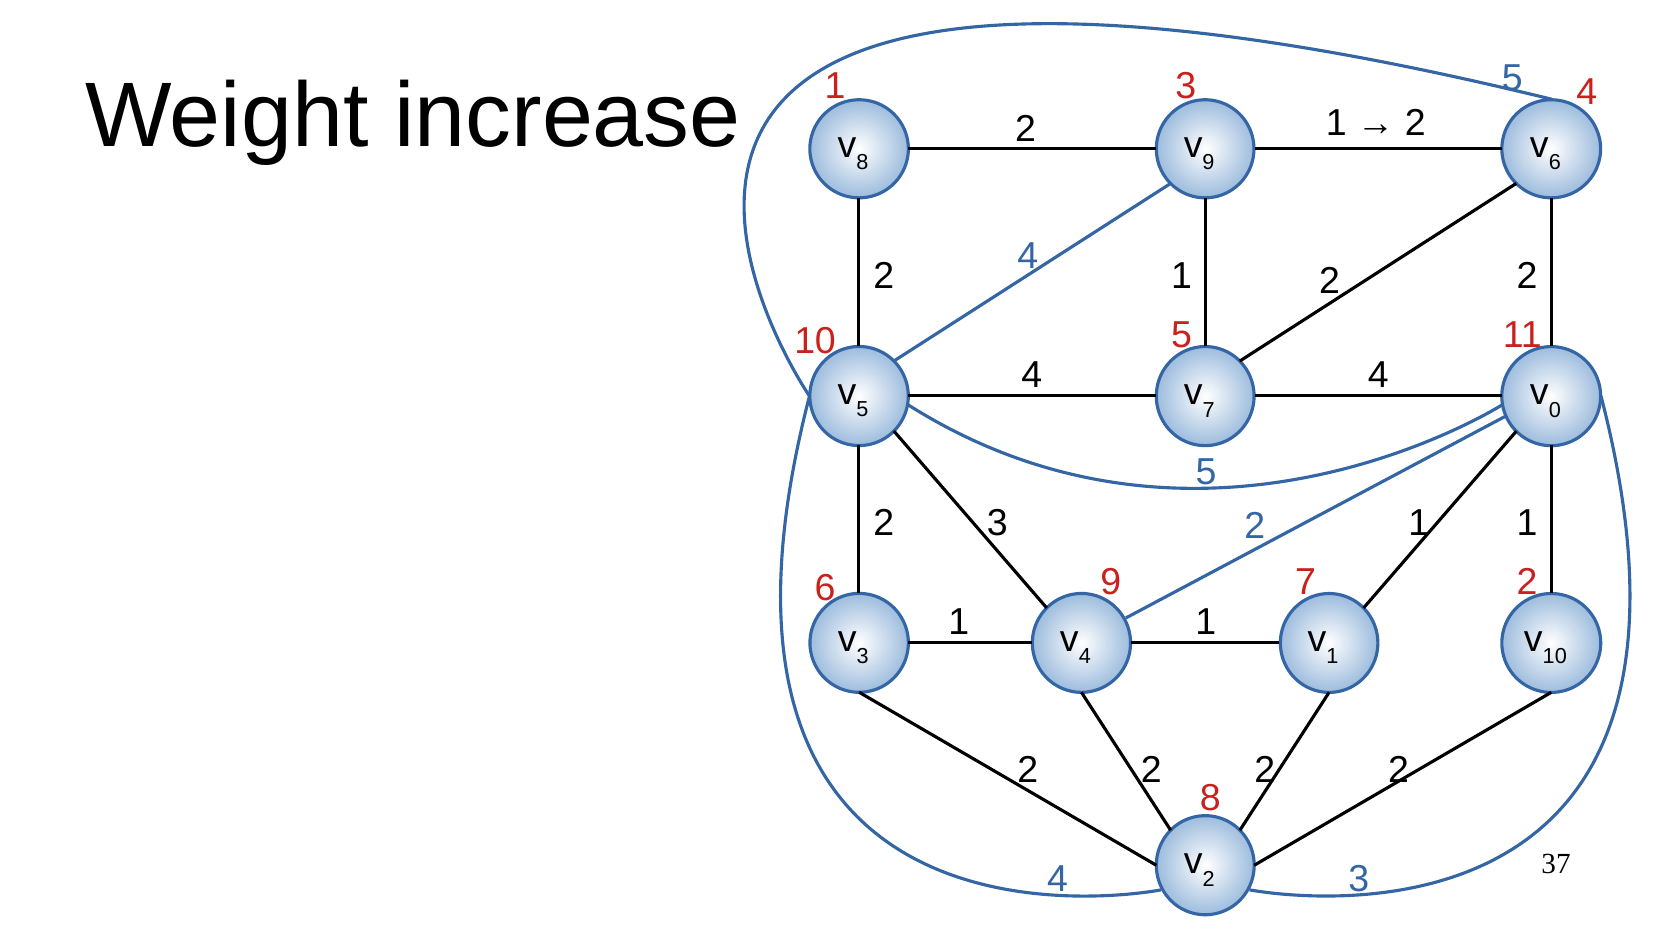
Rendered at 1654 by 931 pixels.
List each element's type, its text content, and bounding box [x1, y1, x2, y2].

text_box 2 [1229, 497, 1281, 559]
text_box 2 [1501, 552, 1552, 615]
text_box v10 [1501, 593, 1601, 693]
text_box v2 [1156, 820, 1255, 915]
text_box 2 [1373, 740, 1423, 803]
text_box 11 [1488, 306, 1562, 363]
text_box 10 [779, 312, 865, 369]
text_box 2 [858, 494, 909, 557]
text_box 2 [1002, 740, 1052, 803]
text_box v8 [809, 99, 909, 198]
text_box 4 [1002, 226, 1052, 289]
text_box 3 [1160, 57, 1210, 120]
text_box 9 [1085, 552, 1137, 615]
text_box v5 [809, 346, 909, 446]
text_box 4 [1006, 346, 1058, 409]
text_box 2 [858, 247, 909, 310]
text_box 4 [1561, 63, 1611, 126]
text_box 6 [799, 558, 849, 621]
text_box v6 [1501, 99, 1601, 198]
text_box v7 [1156, 346, 1255, 443]
text_box 3 [1333, 849, 1384, 912]
text_box 5 [1156, 306, 1206, 368]
title Weight increase [82, 37, 745, 193]
text_box 5 [1180, 443, 1230, 505]
text_box 7 [1280, 552, 1329, 615]
text_box 1 [1501, 494, 1552, 552]
text_box v9 [1156, 100, 1254, 198]
text_box 1 [1180, 593, 1230, 656]
text_box 2 [1000, 99, 1051, 162]
text_box v3 [809, 593, 909, 693]
text_box 1 → 2 [1311, 94, 1482, 152]
text_box 1 [933, 593, 983, 656]
text_box v0 [1501, 347, 1601, 446]
text_box 1 [809, 57, 859, 120]
text_box 3 [972, 494, 1023, 557]
text_box 1 [1156, 247, 1206, 306]
text_box 2 [1304, 251, 1354, 314]
text_box 4 [1032, 849, 1082, 912]
text_box 4 [1353, 346, 1404, 409]
text_box 2 [1239, 740, 1290, 803]
text_box v4 [1032, 593, 1131, 693]
text_box 2 [1126, 740, 1175, 803]
text_box v1 [1280, 593, 1378, 693]
text_box 2 [1501, 247, 1552, 306]
text_box 8 [1185, 769, 1237, 832]
text_box 5 [1487, 49, 1538, 112]
text_box 1 [1393, 494, 1443, 557]
